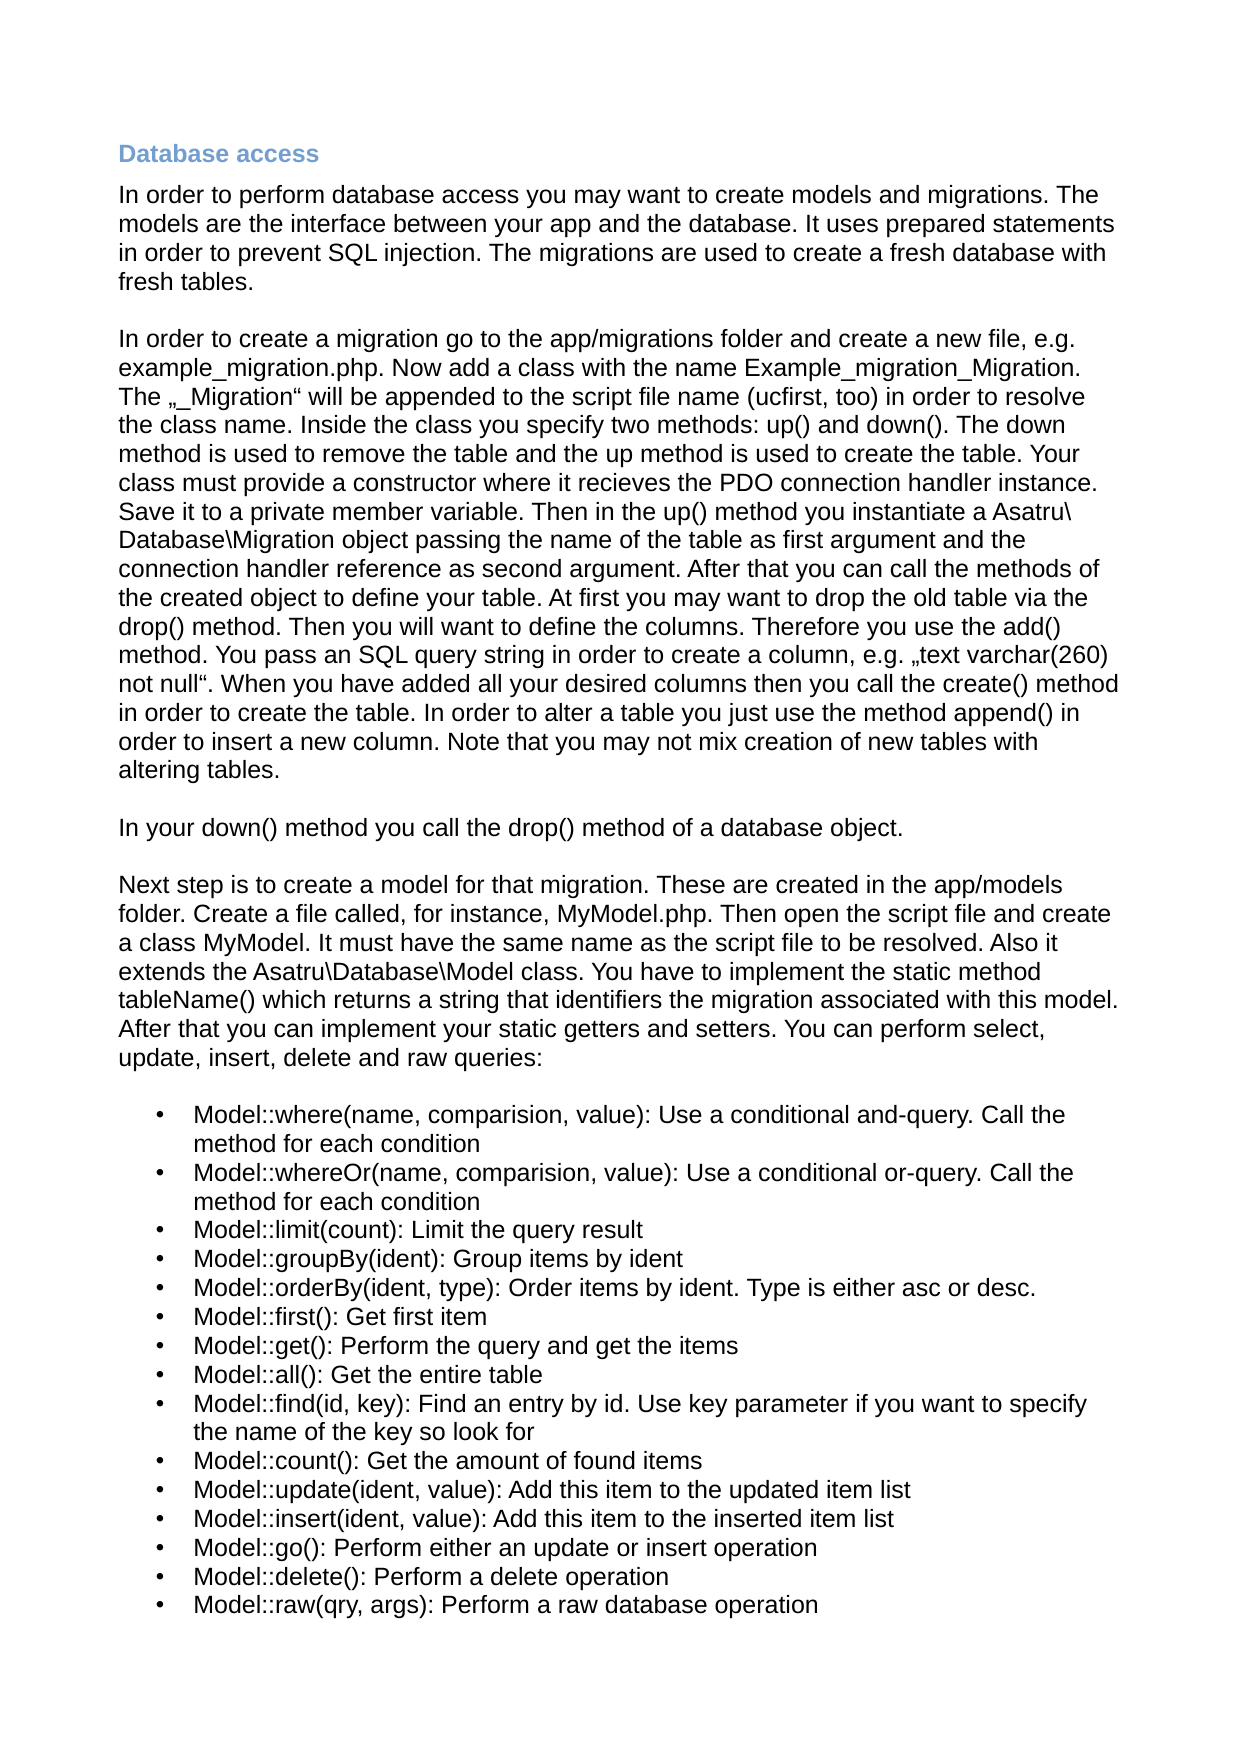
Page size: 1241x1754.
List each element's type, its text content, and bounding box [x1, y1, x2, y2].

list Model::groupBy(ident): Group items by ident [156, 1244, 1122, 1273]
list Model::delete(): Perform a delete operation [156, 1562, 1122, 1590]
list Model::whereOr(name, comparision, value): Use a conditional or-query. Call the method for each condition [156, 1158, 1122, 1215]
list Model::count(): Get the amount of found items [156, 1446, 1122, 1475]
text In order to perform database access you may want to create models and migrations. The models are the interface between your app and the database. It uses prepared statements in order to prevent SQL injection. The migrations are used to create a fresh database with fresh tables. [118, 180, 1122, 295]
text Next step is to create a model for that migration. These are created in the app/models folder. Create a file called, for instance, MyModel.php. Then open the script file and create a class MyModel. It must have the same name as the script file to be resolved. Also it extends the Asatru\Database\Model class. You have to implement the static method tableName() which returns a string that identifiers the migration associated with this model. After that you can implement your static getters and setters. You can perform select, update, insert, delete and raw queries: [118, 870, 1122, 1071]
list Model::raw(qry, args): Perform a raw database operation [156, 1590, 1122, 1619]
list Model::orderBy(ident, type): Order items by ident. Type is either asc or desc. [156, 1273, 1122, 1302]
list Model::limit(count): Limit the query result [156, 1215, 1122, 1244]
list Model::all(): Get the entire table [156, 1360, 1122, 1388]
list Model::go(): Perform either an update or insert operation [156, 1533, 1122, 1562]
list Model::update(ident, value): Add this item to the updated item list [156, 1475, 1122, 1504]
list Model::insert(ident, value): Add this item to the inserted item list [156, 1504, 1122, 1533]
list Model::get(): Perform the query and get the items [156, 1331, 1122, 1360]
text In order to create a migration go to the app/migrations folder and create a new file, e.g. example_migration.php. Now add a class with the name Example_migration_Migration. The „_Migration“ will be appended to the script file name (ucfirst, too) in order to resolve the class name. Inside the class you specify two methods: up() and down(). The down method is used to remove the table and the up method is used to create the table. Your class must provide a constructor where it recieves the PDO connection handler instance. Save it to a private member variable. Then in the up() method you instantiate a Asatru\Database\Migration object passing the name of the table as first argument and the connection handler reference as second argument. After that you can call the methods of the created object to define your table. At first you may want to drop the old table via the drop() method. Then you will want to define the columns. Therefore you use the add() method. You pass an SQL query string in order to create a column, e.g. „text varchar(260) not null“. When you have added all your desired columns then you call the create() method in order to create the table. In order to alter a table you just use the method append() in order to insert a new column. Note that you may not mix creation of new tables with altering tables. [118, 324, 1122, 784]
subtitle Database access [118, 139, 1122, 168]
text In your down() method you call the drop() method of a database object. [118, 813, 1122, 841]
list Model::where(name, comparision, value): Use a conditional and-query. Call the method for each condition [156, 1100, 1122, 1158]
list Model::first(): Get first item [156, 1302, 1122, 1331]
list Model::find(id, key): Find an entry by id. Use key parameter if you want to specify the name of the key so look for [156, 1388, 1122, 1446]
